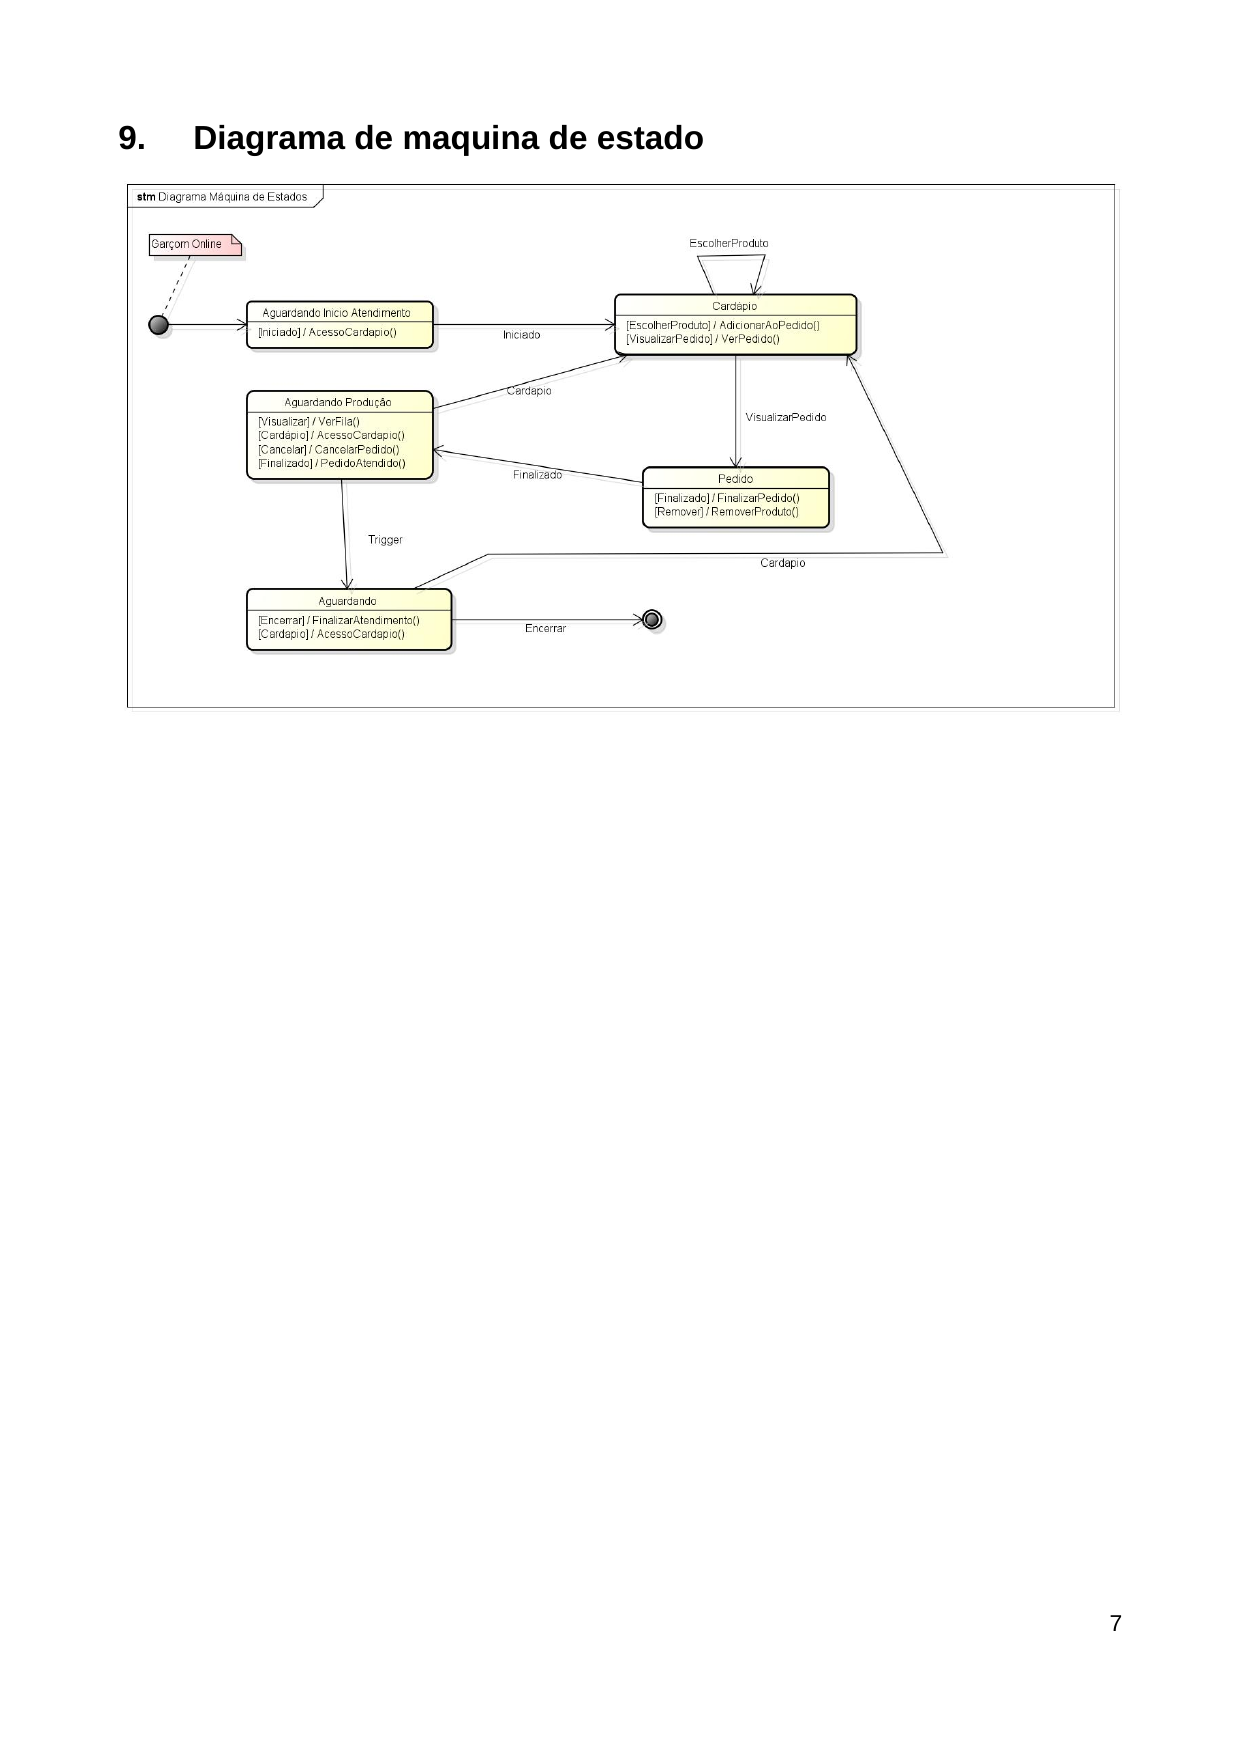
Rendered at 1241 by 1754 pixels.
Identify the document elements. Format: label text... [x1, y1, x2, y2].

picture [118, 175, 1123, 716]
text 9. Diagrama de maquina de estado [118, 118, 1122, 157]
